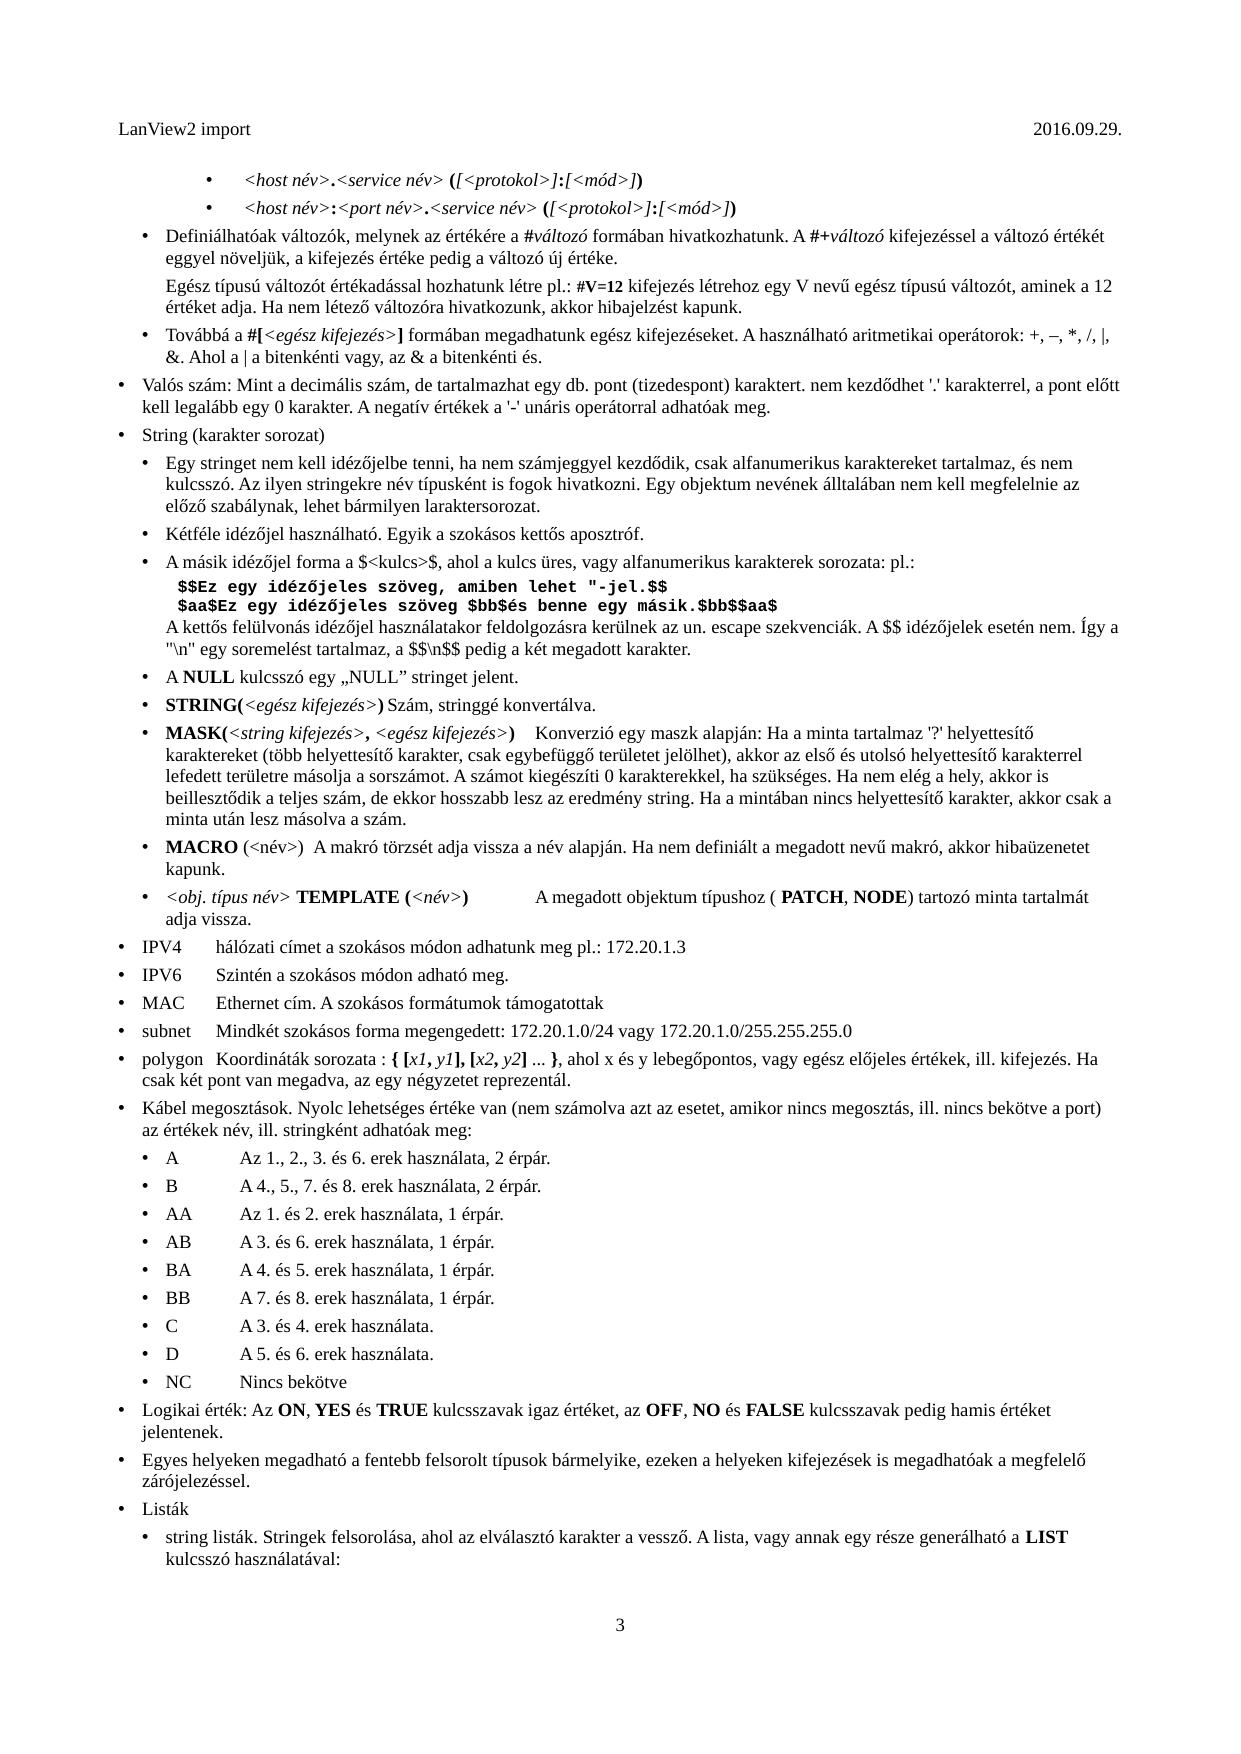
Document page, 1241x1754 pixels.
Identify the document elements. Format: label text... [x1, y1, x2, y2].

list A Az 1., 2., 3. és 6. erek használata, 2 érpár. [142, 1147, 1122, 1168]
list <obj. típus név> TEMPLATE (<név>) A megadott objektum típushoz ( PATCH, NODE) tartozó minta tartalmát adja vissza. [142, 886, 1122, 929]
list Definiálhatóak változók, melynek az értékére a #változó formában hivatkozhatunk. A #+változó kifejezéssel a változó értékét eggyel növeljük, a kifejezés értéke pedig a változó új értéke. [142, 225, 1122, 268]
list MAC Ethernet cím. A szokásos formátumok támogatottak [118, 992, 1122, 1013]
list A kettős felülvonás idézőjel használatakor feldolgozásra kerülnek az un. escape szekvenciák. A $$ idézőjelek esetén nem. Így a "\n" egy soremelést tartalmaz, a $$\n$$ pedig a két megadott karakter. [142, 616, 1122, 659]
list MASK(<string kifejezés>, <egész kifejezés>) Konverzió egy maszk alapján: Ha a minta tartalmaz '?' helyettesítő karaktereket (több helyettesítő karakter, csak egybefüggő területet jelölhet), akkor az első és utolsó helyettesítő karakterrel lefedett területre másolja a sorszámot. A számot kiegészíti 0 karakterekkel, ha szükséges. Ha nem elég a hely, akkor is beillesztődik a teljes szám, de ekkor hosszabb lesz az eredmény string. Ha a mintában nincs helyettesítő karakter, akkor csak a minta után lesz másolva a szám. [142, 722, 1122, 830]
list Kétféle idézőjel használható. Egyik a szokásos kettős aposztróf. [142, 523, 1122, 544]
list subnet Mindkét szokásos forma megengedett: 172.20.1.0/24 vagy 172.20.1.0/255.255.255.0 [118, 1019, 1122, 1041]
list String (karakter sorozat) [118, 423, 1122, 445]
list AB A 3. és 6. erek használata, 1 érpár. [142, 1231, 1122, 1252]
list B A 4., 5., 7. és 8. erek használata, 2 érpár. [142, 1175, 1122, 1196]
list D A 5. és 6. erek használata. [142, 1343, 1122, 1364]
text $aa$Ez egy idézőjeles szöveg $bb$és benne egy másik.$bb$$aa$ [177, 598, 1122, 616]
list Listák [118, 1498, 1122, 1520]
list NC Nincs bekötve [142, 1371, 1122, 1392]
list IPV4 hálózati címet a szokásos módon adhatunk meg pl.: 172.20.1.3 [118, 936, 1122, 957]
list Egy stringet nem kell idézőjelbe tenni, ha nem számjeggyel kezdődik, csak alfanumerikus karaktereket tartalmaz, és nem kulcsszó. Az ilyen stringekre név típusként is fogok hivatkozni. Egy objektum nevének álltalában nem kell megfelelnie az előző szabálynak, lehet bármilyen laraktersorozat. [142, 452, 1122, 516]
list BB A 7. és 8. erek használata, 1 érpár. [142, 1287, 1122, 1308]
list A másik idézőjel forma a $<kulcs>$, ahol a kulcs üres, vagy alfanumerikus karakterek sorozata: pl.: [142, 551, 1122, 572]
list Továbbá a #[<egész kifejezés>] formában megadhatunk egész kifejezéseket. A használható aritmetikai operátorok: +, –, *, /, |, &. Ahol a | a bitenkénti vagy, az & a bitenkénti és. [142, 324, 1122, 367]
list Egész típusú változót értékadással hozhatunk létre pl.: #V=12 kifejezés létrehoz egy V nevű egész típusú változót, aminek a 12 értéket adja. Ha nem létező változóra hivatkozunk, akkor hibajelzést kapunk. [142, 275, 1122, 318]
list Valós szám: Mint a decimális szám, de tartalmazhat egy db. pont (tizedespont) karaktert. nem kezdődhet '.' karakterrel, a pont előtt kell legalább egy 0 karakter. A negatív értékek a '-' unáris operátorral adhatóak meg. [118, 374, 1122, 417]
list IPV6 Szintén a szokásos módon adható meg. [118, 963, 1122, 985]
list BA A 4. és 5. erek használata, 1 érpár. [142, 1259, 1122, 1280]
list <host név>.<service név> ([<protokol>]:[<mód>]) [206, 169, 1122, 191]
list Logikai érték: Az ON, YES és TRUE kulcsszavak igaz értéket, az OFF, NO és FALSE kulcsszavak pedig hamis értéket jelentenek. [118, 1399, 1122, 1442]
list Egyes helyeken megadható a fentebb felsorolt típusok bármelyike, ezeken a helyeken kifejezések is megadhatóak a megfelelő zárójelezéssel. [118, 1448, 1122, 1492]
list MACRO (<név>) A makró törzsét adja vissza a név alapján. Ha nem definiált a megadott nevű makró, akkor hibaüzenetet kapunk. [142, 836, 1122, 879]
list Kábel megosztások. Nyolc lehetséges értéke van (nem számolva azt az esetet, amikor nincs megosztás, ill. nincs bekötve a port) az értékek név, ill. stringként adhatóak meg: [118, 1097, 1122, 1140]
list AA Az 1. és 2. erek használata, 1 érpár. [142, 1203, 1122, 1224]
list STRING(<egész kifejezés>) Szám, stringgé konvertálva. [142, 694, 1122, 716]
list string listák. Stringek felsorolása, ahol az elválasztó karakter a vessző. A lista, vagy annak egy része generálható a LIST kulcsszó használatával: [142, 1526, 1122, 1569]
list polygon Koordináták sorozata : { [x1, y1], [x2, y2] ... }, ahol x és y lebegőpontos, vagy egész előjeles értékek, ill. kifejezés. Ha csak két pont van megadva, az egy négyzetet reprezentál. [118, 1048, 1122, 1091]
list <host név>:<port név>.<service név> ([<protokol>]:[<mód>]) [206, 197, 1122, 219]
list C A 3. és 4. erek használata. [142, 1315, 1122, 1336]
list A NULL kulcsszó egy „NULL” stringet jelent. [142, 666, 1122, 688]
text $$Ez egy idézőjeles szöveg, amiben lehet "-jel.$$ [177, 579, 1122, 598]
